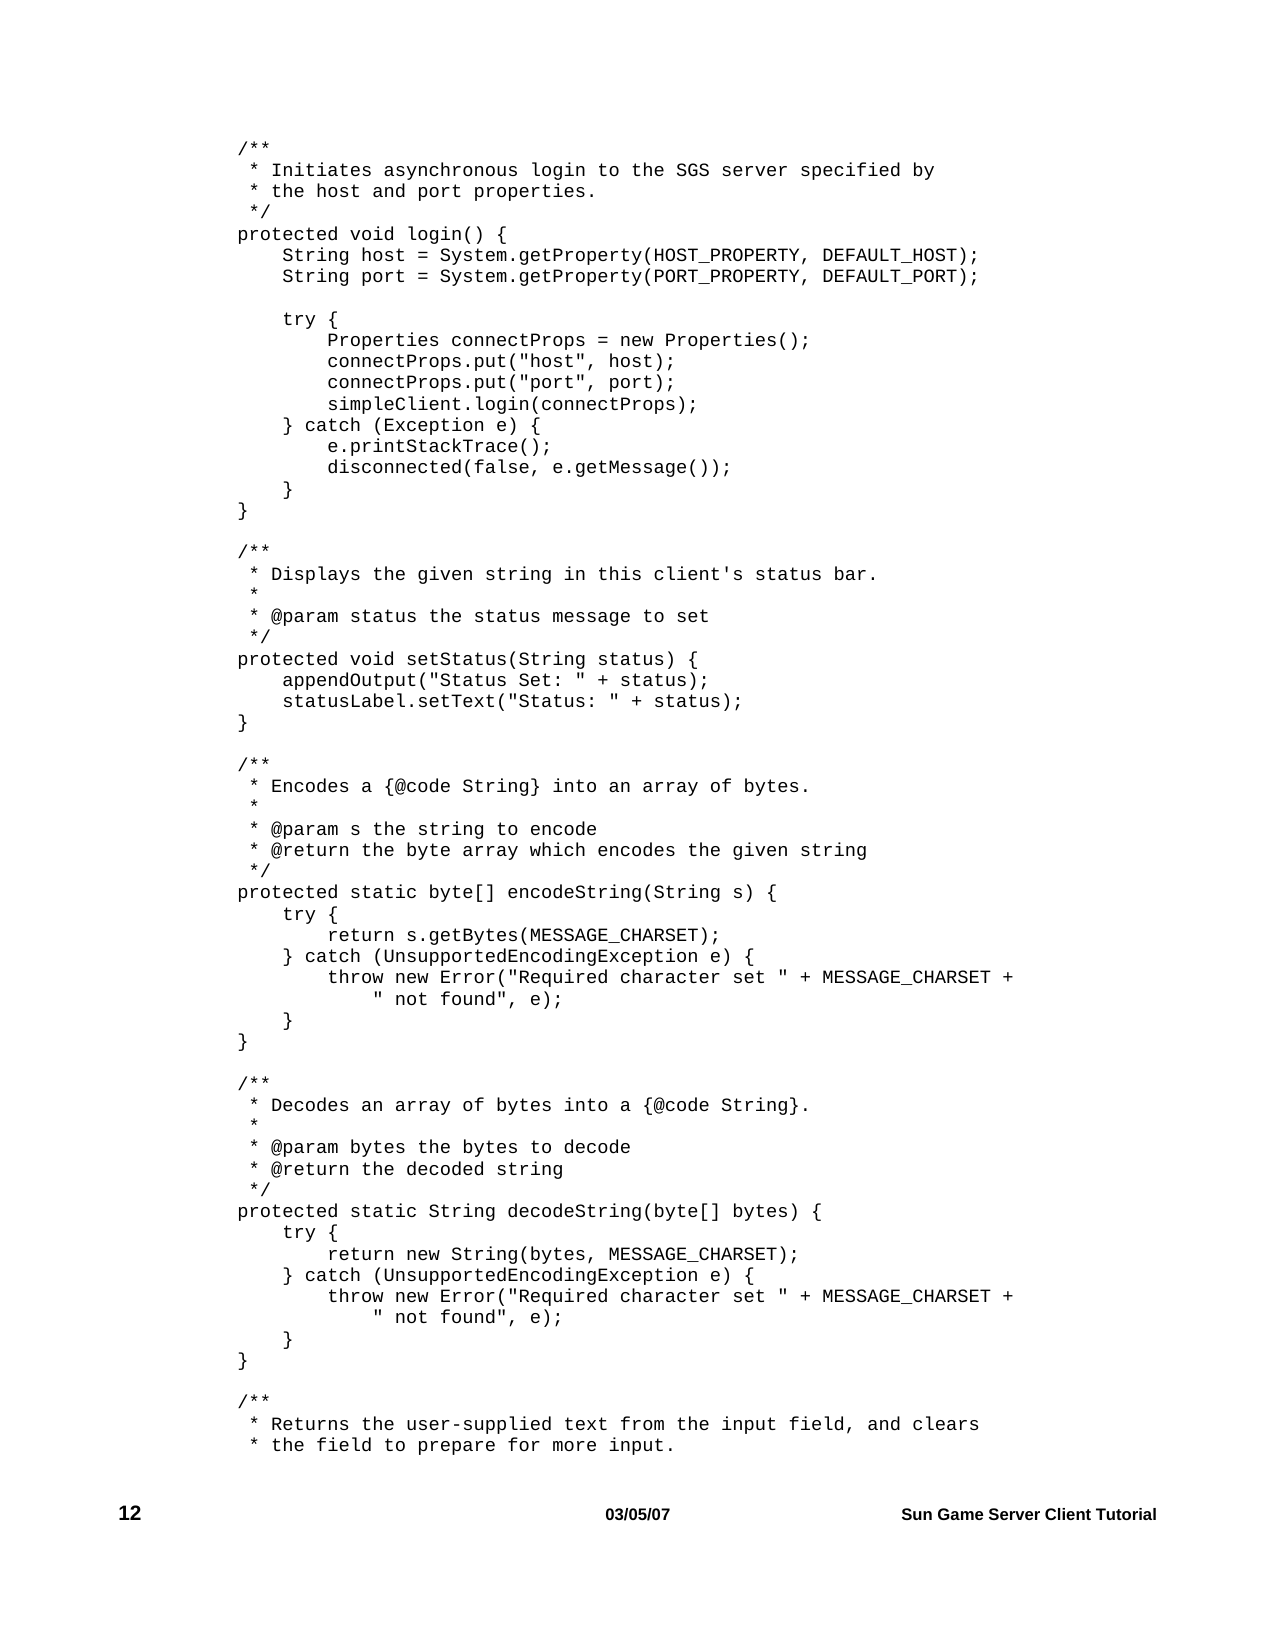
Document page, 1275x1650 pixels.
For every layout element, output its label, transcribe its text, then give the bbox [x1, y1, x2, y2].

text /** * Initiates asynchronous login to the SGS server specified by * the host and port properties. */ protected void login() { String host = System.getProperty(HOST_PROPERTY, DEFAULT_HOST); String port = System.getProperty(PORT_PROPERTY, DEFAULT_PORT); try { Properties connectProps = new Properties(); connectProps.put("host", host); connectProps.put("port", port); simpleClient.login(connectProps); } catch (Exception e) { e.printStackTrace(); disconnected(false, e.getMessage()); } } /** * Displays the given string in this client's status bar. * * @param status the status message to set */ protected void setStatus(String status) { appendOutput("Status Set: " + status); statusLabel.setText("Status: " + status); } /** * Encodes a {@code String} into an array of bytes. * * @param s the string to encode * @return the byte array which encodes the given string */ protected static byte[] encodeString(String s) { try { return s.getBytes(MESSAGE_CHARSET); } catch (UnsupportedEncodingException e) { throw new Error("Required character set " + MESSAGE_CHARSET + " not found", e); } } /** * Decodes an array of bytes into a {@code String}. * * @param bytes the bytes to decode * @return the decoded string */ protected static String decodeString(byte[] bytes) { try { return new String(bytes, MESSAGE_CHARSET); } catch (UnsupportedEncodingException e) { throw new Error("Required character set " + MESSAGE_CHARSET + " not found", e); } } /** * Returns the user-supplied text from the input field, and clears * the field to prepare for more input. [192, 118, 1098, 1457]
